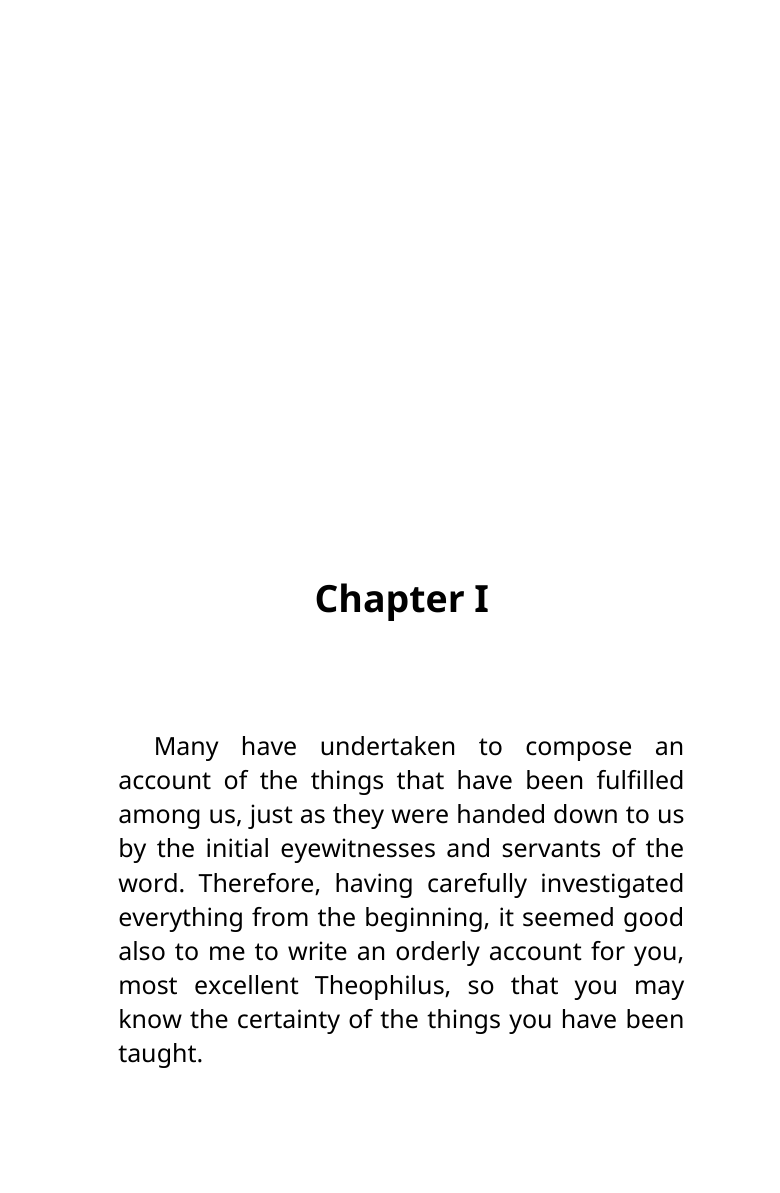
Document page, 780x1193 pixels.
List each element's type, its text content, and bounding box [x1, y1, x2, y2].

subtitle Chapter I [118, 572, 685, 623]
text Many have undertaken to compose an account of the things that have been fulfilled among us, just as they were handed down to us by the initial eyewitnesses and servants of the word. Therefore, having carefully investigated everything from the beginning, it seemed good also to me to write an orderly account for you, most excellent Theophilus, so that you may know the certainty of the things you have been taught. [118, 729, 685, 1069]
